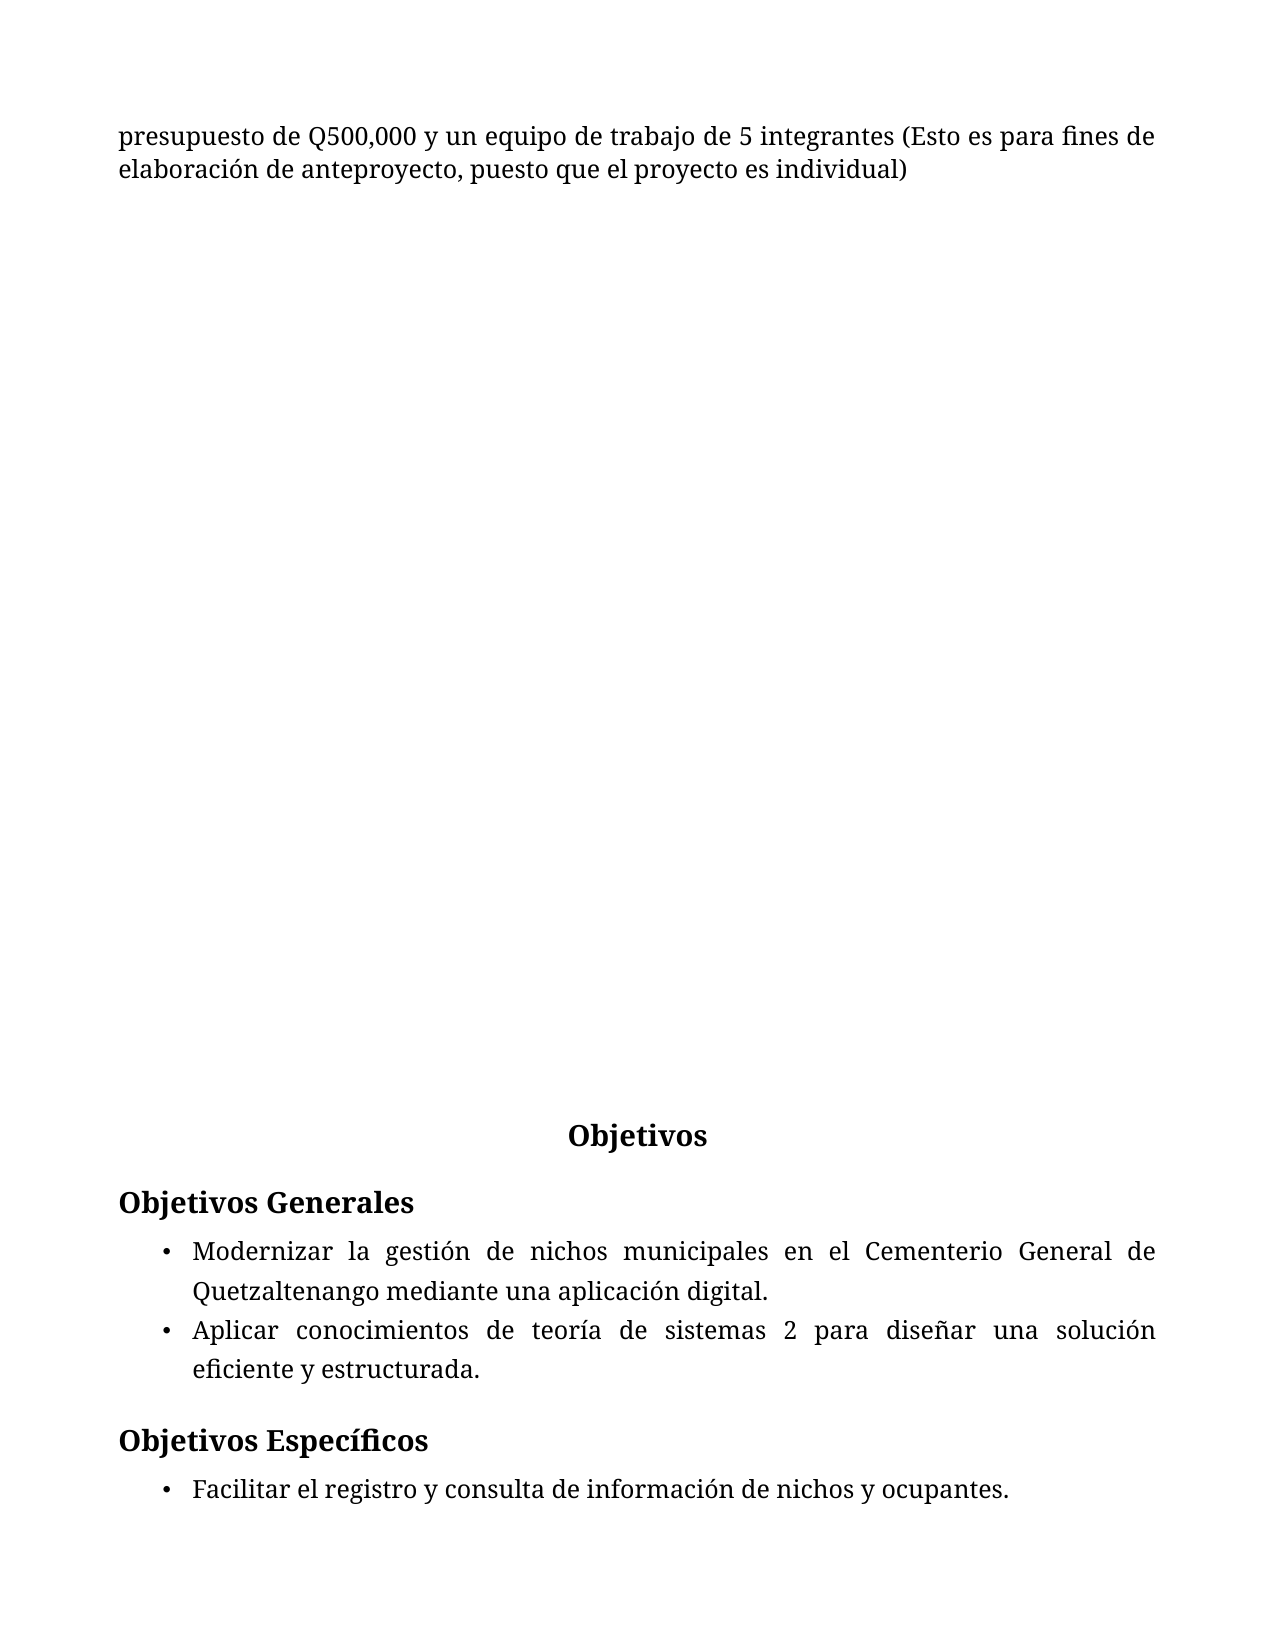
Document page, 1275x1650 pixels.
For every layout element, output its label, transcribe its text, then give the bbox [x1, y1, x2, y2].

subtitle Objetivos [118, 1115, 1157, 1155]
list Facilitar el registro y consulta de información de nichos y ocupantes. [162, 1472, 1157, 1506]
subtitle Objetivos Generales [118, 1182, 1157, 1222]
list Aplicar conocimientos de teoría de sistemas 2 para diseñar una solución eficiente y estructurada. [162, 1312, 1157, 1386]
list Modernizar la gestión de nichos municipales en el Cementerio General de Quetzaltenango mediante una aplicación digital. [162, 1234, 1157, 1307]
subtitle Objetivos Específicos [118, 1420, 1157, 1459]
text presupuesto de Q500,000 y un equipo de trabajo de 5 integrantes (Esto es para fines de elaboración de anteproyecto, puesto que el proyecto es individual) [118, 118, 1157, 186]
